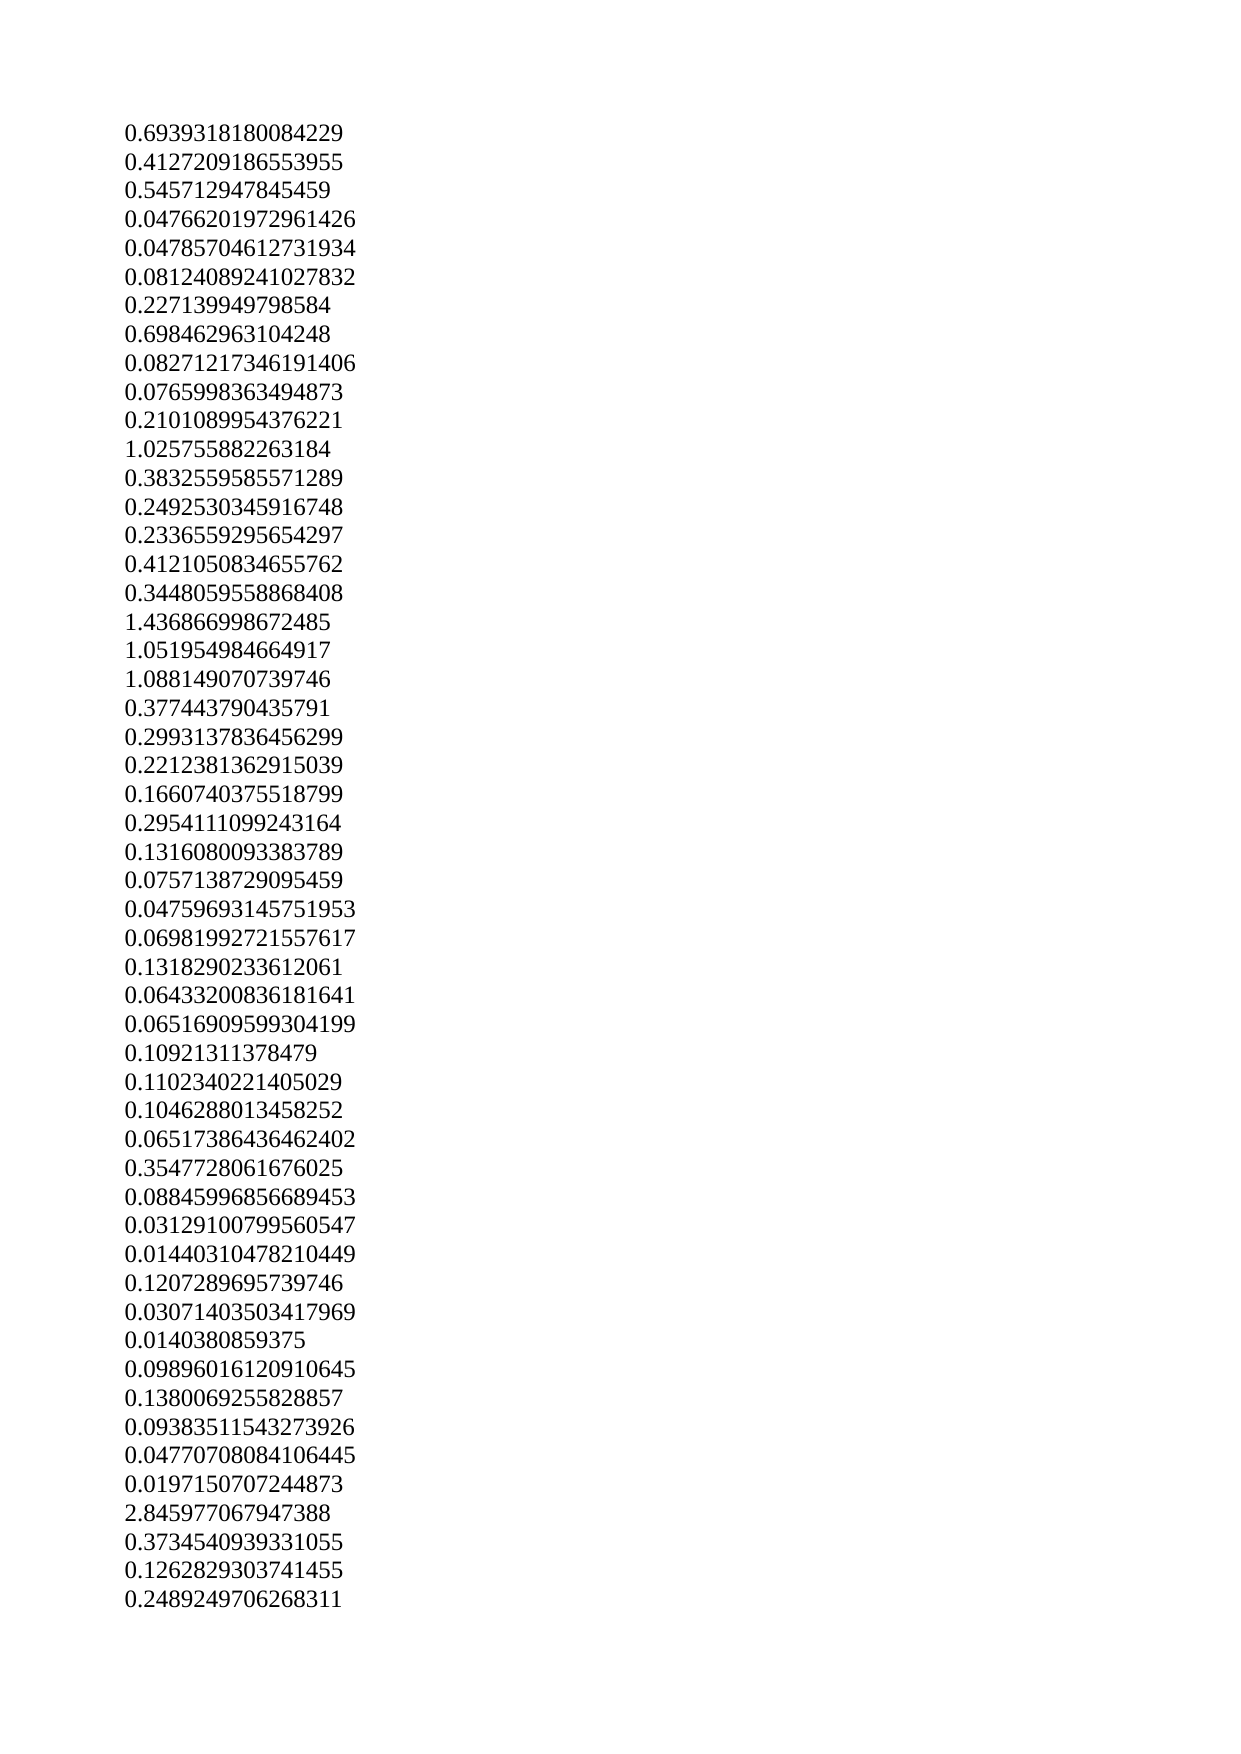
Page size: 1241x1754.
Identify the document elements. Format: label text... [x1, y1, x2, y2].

text 0.1046288013458252 [118, 1096, 1122, 1124]
text 0.09383511543273926 [118, 1412, 1122, 1441]
text 0.377443790435791 [118, 693, 1122, 722]
text 0.06516909599304199 [118, 1009, 1122, 1038]
text 0.04785704612731934 [118, 233, 1122, 262]
text 0.6939318180084229 [118, 118, 1122, 147]
text 0.03129100799560547 [118, 1211, 1122, 1239]
text 0.3448059558868408 [118, 578, 1122, 607]
text 0.2212381362915039 [118, 751, 1122, 779]
text 0.2101089954376221 [118, 406, 1122, 434]
text 1.025755882263184 [118, 434, 1122, 463]
text 0.09896016120910645 [118, 1354, 1122, 1383]
text 0.06433200836181641 [118, 981, 1122, 1009]
text 0.1318290233612061 [118, 952, 1122, 981]
text 2.845977067947388 [118, 1498, 1122, 1527]
text 0.08845996856689453 [118, 1182, 1122, 1211]
text 1.436866998672485 [118, 607, 1122, 636]
text 0.1102340221405029 [118, 1067, 1122, 1096]
text 0.1207289695739746 [118, 1268, 1122, 1297]
text 0.4121050834655762 [118, 549, 1122, 578]
text 0.08124089241027832 [118, 262, 1122, 291]
text 0.698462963104248 [118, 319, 1122, 348]
text 0.06517386436462402 [118, 1124, 1122, 1153]
text 0.1660740375518799 [118, 779, 1122, 808]
text 0.06981992721557617 [118, 923, 1122, 952]
text 0.0765998363494873 [118, 377, 1122, 406]
text 0.1380069255828857 [118, 1383, 1122, 1412]
text 0.04766201972961426 [118, 204, 1122, 233]
text 0.10921311378479 [118, 1038, 1122, 1067]
text 0.1262829303741455 [118, 1556, 1122, 1584]
text 0.2336559295654297 [118, 521, 1122, 549]
text 0.2954111099243164 [118, 808, 1122, 837]
text 0.01440310478210449 [118, 1239, 1122, 1268]
text 0.0757138729095459 [118, 866, 1122, 894]
text 0.3547728061676025 [118, 1153, 1122, 1182]
text 0.0197150707244873 [118, 1469, 1122, 1498]
text 0.4127209186553955 [118, 147, 1122, 176]
text 0.08271217346191406 [118, 348, 1122, 377]
text 0.04770708084106445 [118, 1441, 1122, 1469]
text 0.2492530345916748 [118, 492, 1122, 521]
text 0.3832559585571289 [118, 463, 1122, 492]
text 0.227139949798584 [118, 291, 1122, 319]
text 1.088149070739746 [118, 664, 1122, 693]
text 0.03071403503417969 [118, 1297, 1122, 1326]
text 0.545712947845459 [118, 176, 1122, 204]
text 0.1316080093383789 [118, 837, 1122, 866]
text 0.2993137836456299 [118, 722, 1122, 751]
text 1.051954984664917 [118, 636, 1122, 664]
text 0.3734540939331055 [118, 1527, 1122, 1556]
text 0.0140380859375 [118, 1326, 1122, 1354]
text 0.2489249706268311 [118, 1584, 1122, 1613]
text 0.04759693145751953 [118, 894, 1122, 923]
